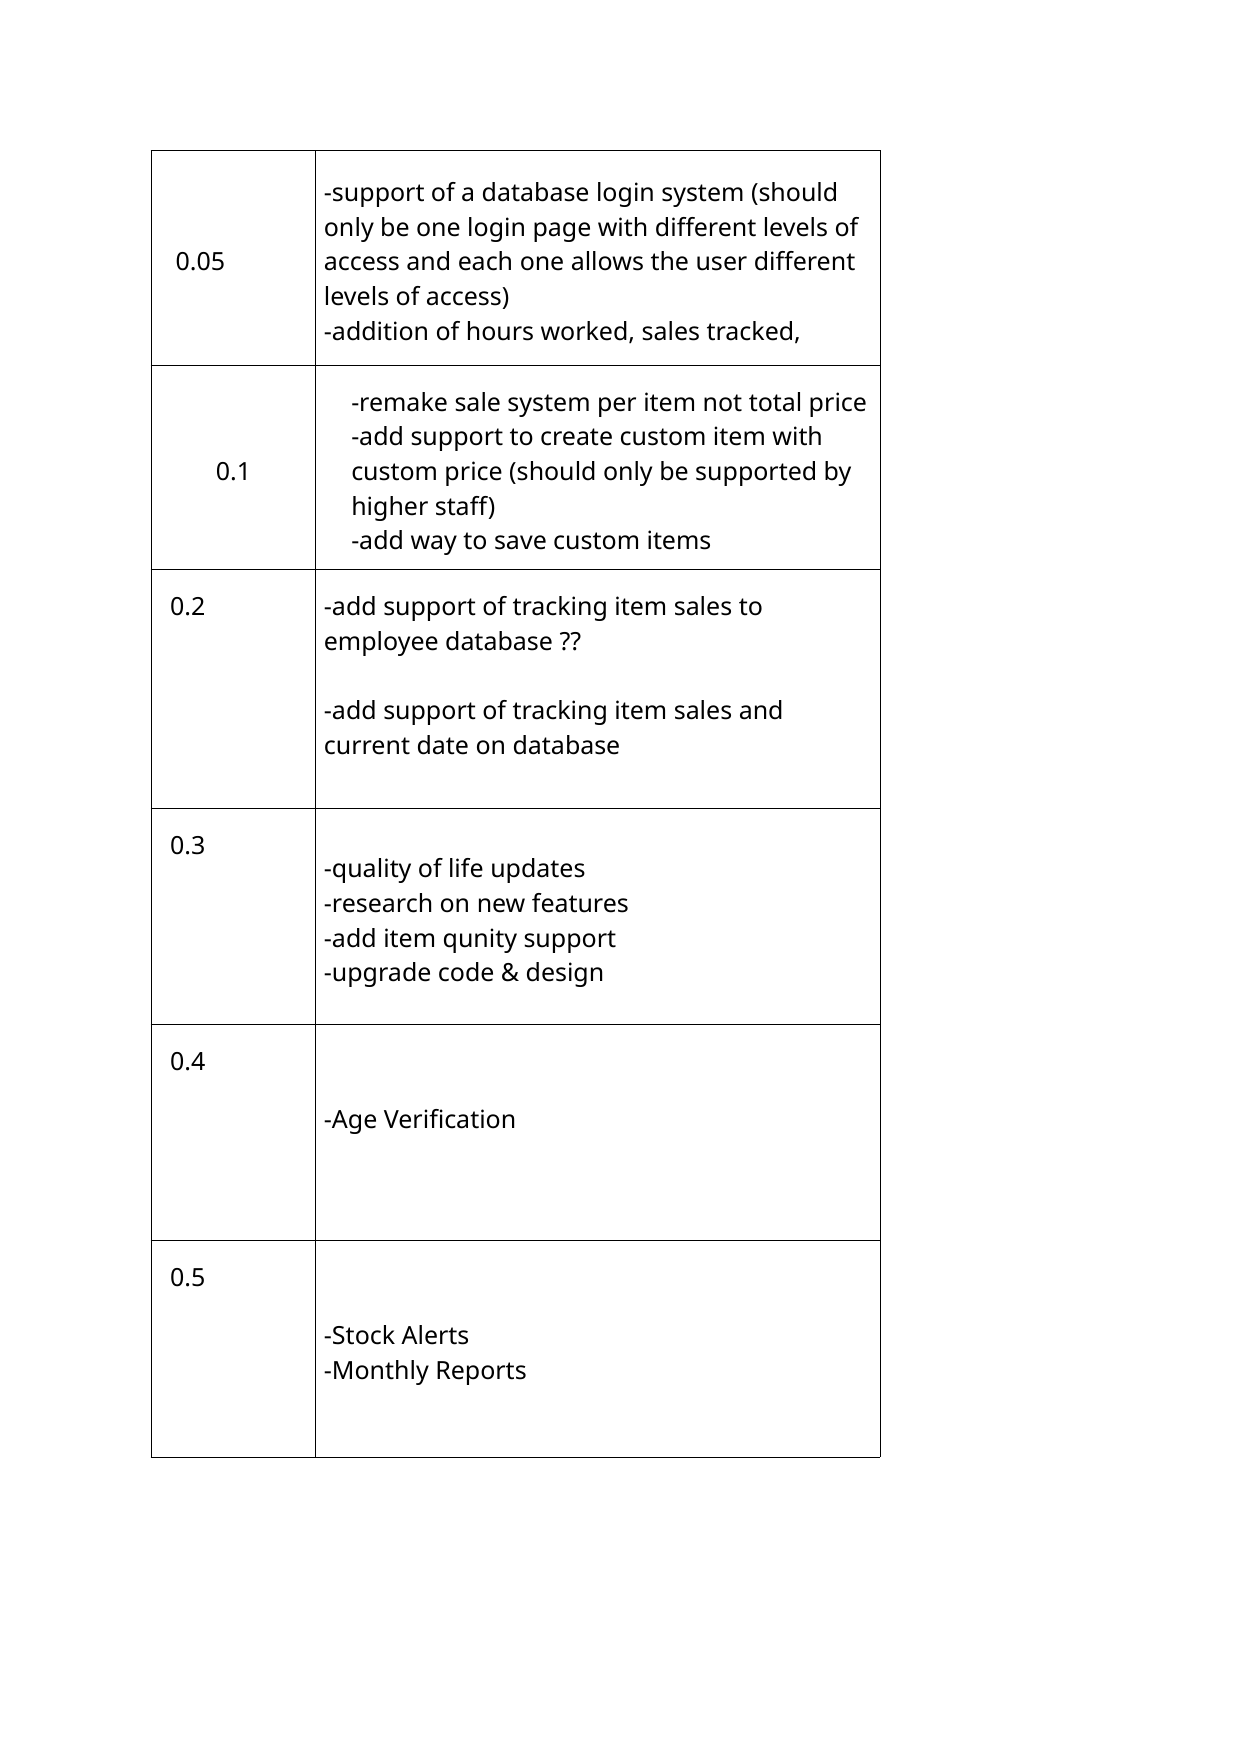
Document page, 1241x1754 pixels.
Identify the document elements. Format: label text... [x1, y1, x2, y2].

table_cell 0.2 [152, 570, 315, 808]
table_cell 0.3 [152, 809, 315, 1024]
table_cell 0.05 [152, 151, 315, 364]
table_cell 0.5 [152, 1241, 315, 1456]
table_cell -quality of life updates -research on new features -add item qunity support -upgrade code & design [316, 809, 880, 1024]
table_cell -remake sale system per item not total price -add support to create custom item with custom price (should only be supported by higher staff) -add way to save custom items [316, 366, 880, 569]
table_cell 0.1 [152, 366, 315, 569]
table_cell -support of a database login system (should only be one login page with different levels of access and each one allows the user different levels of access) -addition of hours worked, sales tracked, [316, 151, 880, 364]
table_cell 0.4 [152, 1025, 315, 1240]
table_cell -Stock Alerts -Monthly Reports [316, 1241, 880, 1456]
table_cell -Age Verification [316, 1025, 880, 1240]
table_cell -add support of tracking item sales to employee database ?? -add support of tracking item sales and current date on database [316, 570, 880, 808]
